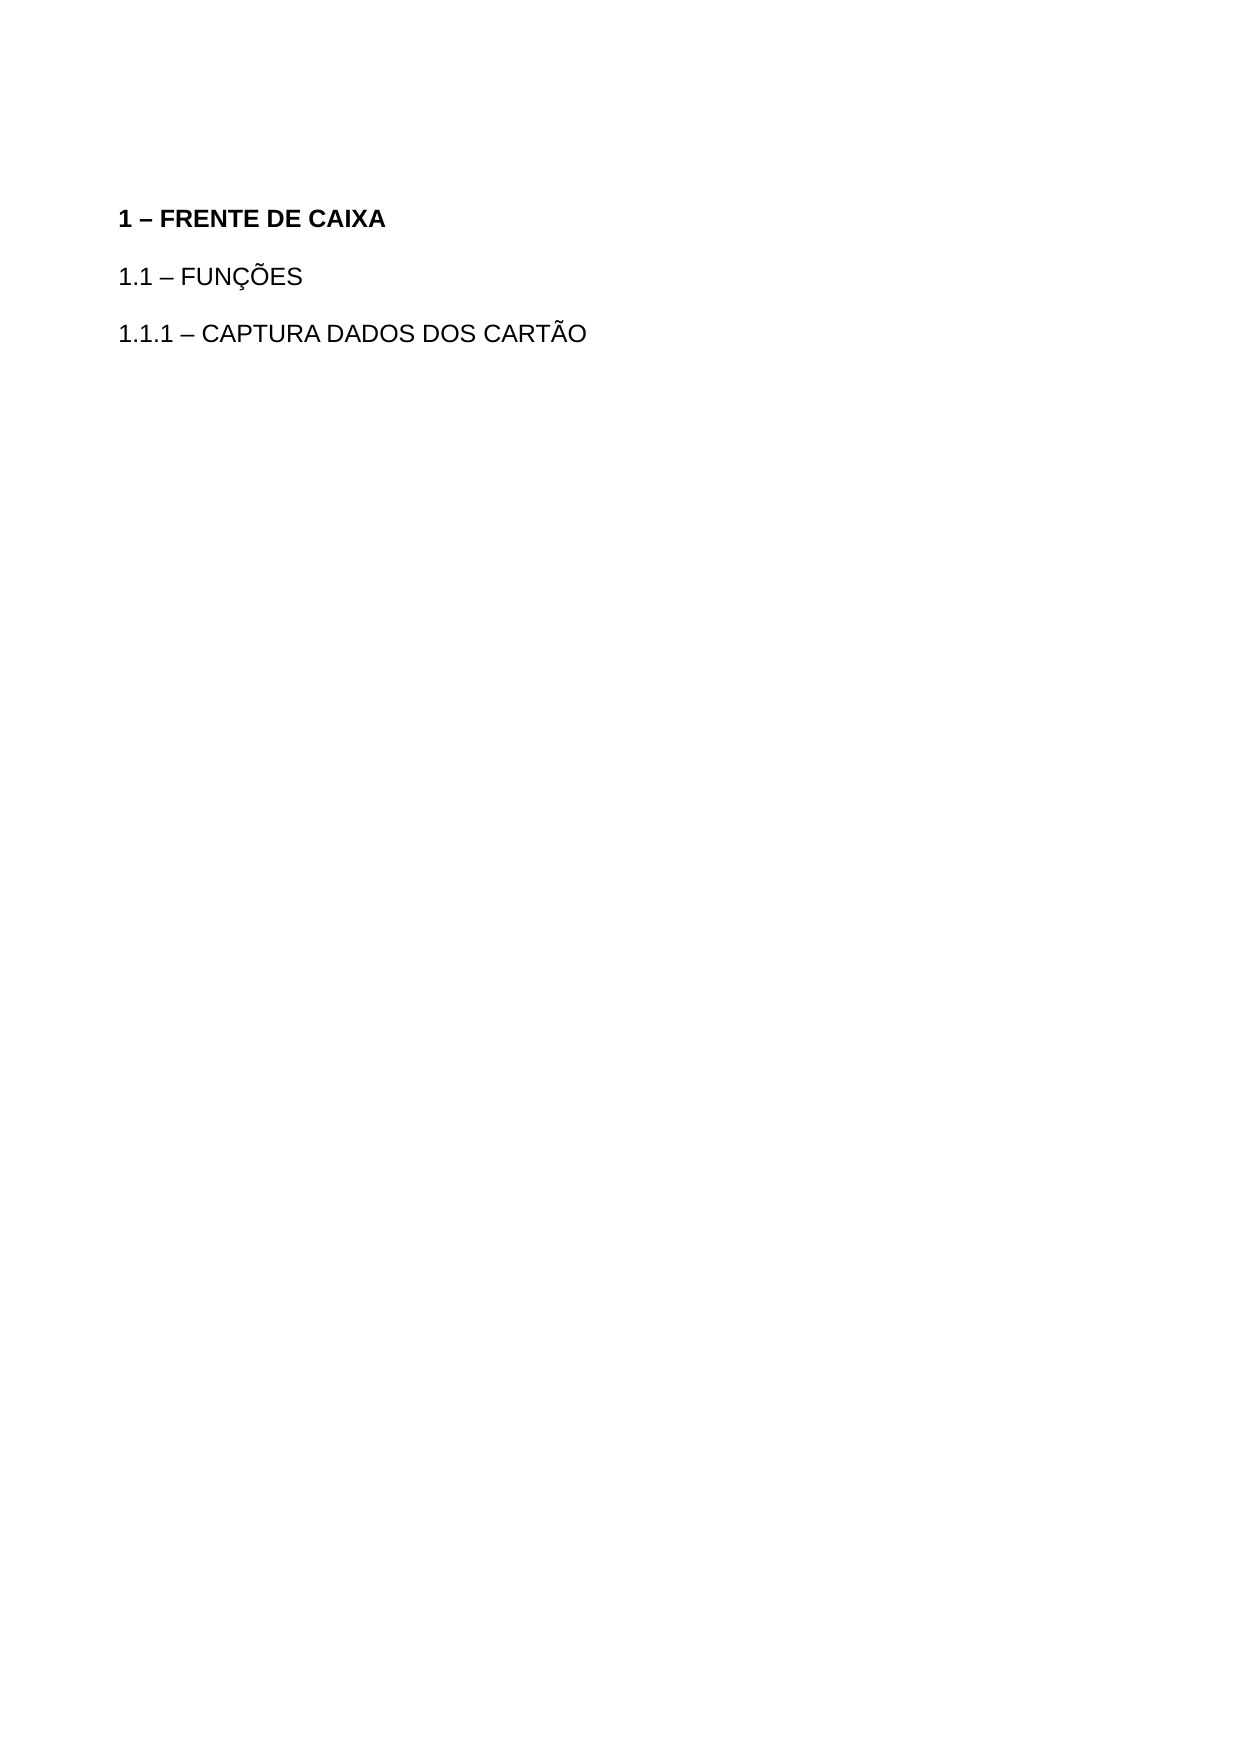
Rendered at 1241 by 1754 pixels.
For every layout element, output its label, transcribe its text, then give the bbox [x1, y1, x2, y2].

text 1 – FRENTE DE CAIXA [118, 204, 1122, 233]
text 1.1 – FUNÇÕES [118, 262, 1122, 291]
text 1.1.1 – CAPTURA DADOS DOS CARTÃO [118, 319, 1122, 348]
